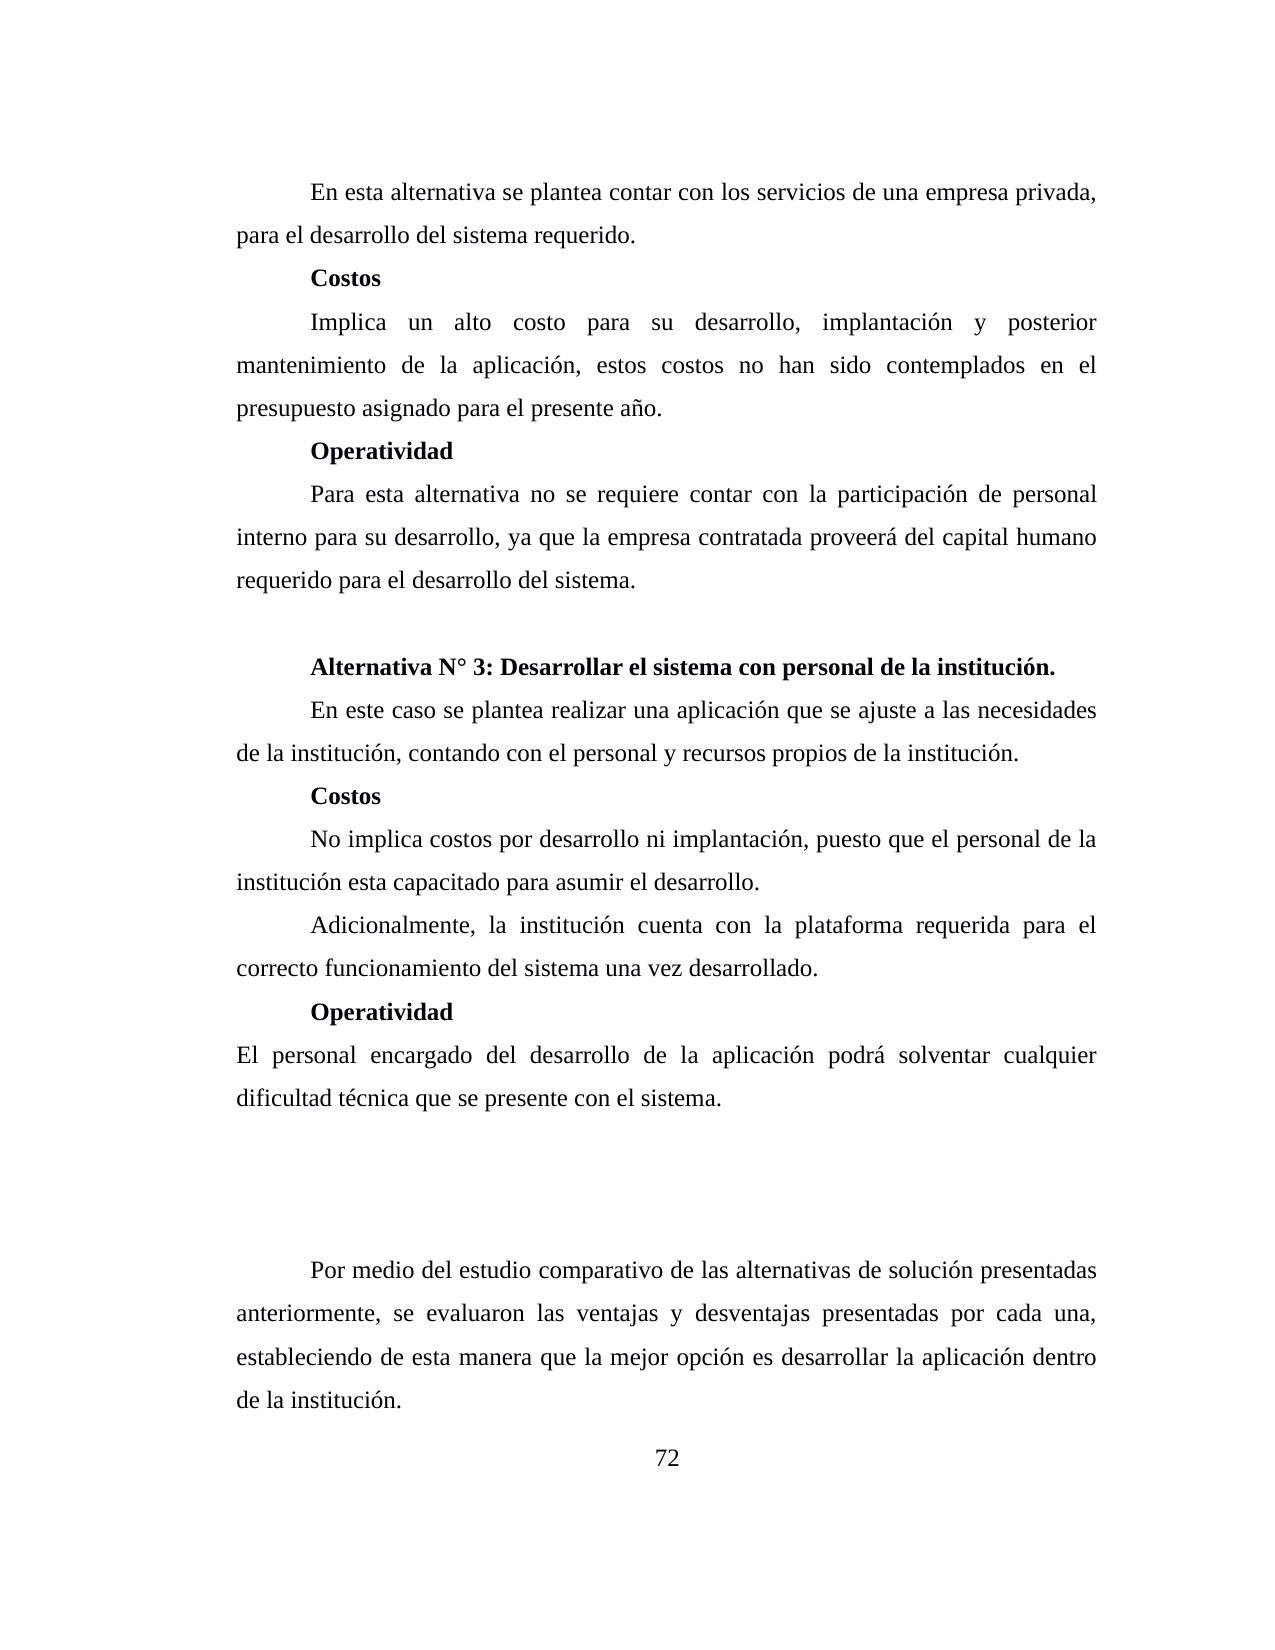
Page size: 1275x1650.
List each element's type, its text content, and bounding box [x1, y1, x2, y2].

text El personal encargado del desarrollo de la aplicación podrá solventar cualquier dificultad técnica que se presente con el sistema. [236, 1040, 1098, 1112]
text En este caso se plantea realizar una aplicación que se ajuste a las necesidades de la institución, contando con el personal y recursos propios de la institución. [236, 695, 1098, 767]
text Operatividad [236, 436, 1098, 465]
text Costos [236, 263, 1098, 292]
text Costos [236, 781, 1098, 810]
text Para esta alternativa no se requiere contar con la participación de personal interno para su desarrollo, ya que la empresa contratada proveerá del capital humano requerido para el desarrollo del sistema. [236, 479, 1098, 594]
text En esta alternativa se plantea contar con los servicios de una empresa privada, para el desarrollo del sistema requerido. [236, 177, 1098, 249]
text Por medio del estudio comparativo de las alternativas de solución presentadas anteriormente, se evaluaron las ventajas y desventajas presentadas por cada una, estableciendo de esta manera que la mejor opción es desarrollar la aplicación dentro de la institución. [236, 1255, 1098, 1413]
text Implica un alto costo para su desarrollo, implantación y posterior mantenimiento de la aplicación, estos costos no han sido contemplados en el presupuesto asignado para el presente año. [236, 307, 1098, 422]
text Operatividad [236, 997, 1098, 1025]
text Adicionalmente, la institución cuenta con la plataforma requerida para el correcto funcionamiento del sistema una vez desarrollado. [236, 910, 1098, 982]
text No implica costos por desarrollo ni implantación, puesto que el personal de la institución esta capacitado para asumir el desarrollo. [236, 824, 1098, 896]
text Alternativa N° 3: Desarrollar el sistema con personal de la institución. [236, 652, 1098, 680]
